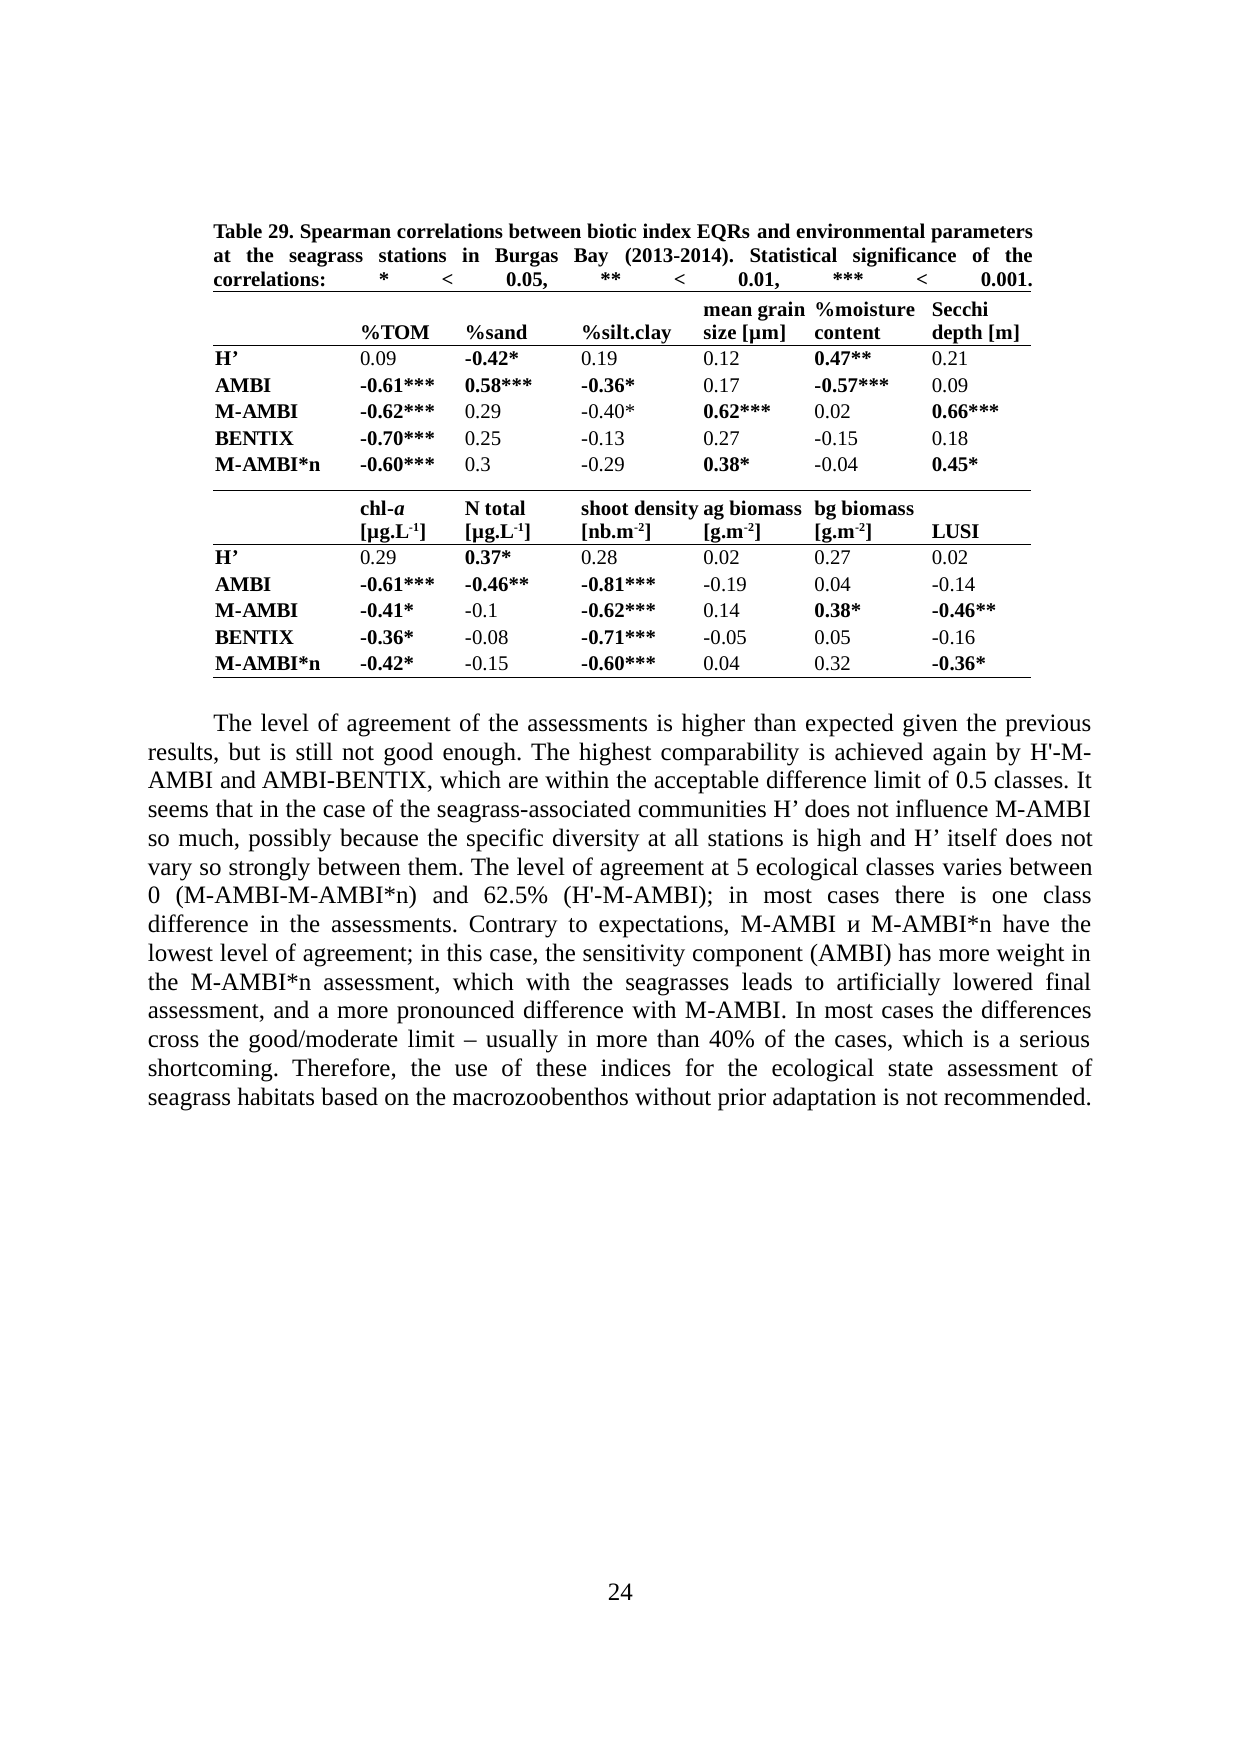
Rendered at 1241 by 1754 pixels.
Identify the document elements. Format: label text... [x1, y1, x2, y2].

text Table 29. Spearman correlations between biotic index EQRs and environmental parameters at the seagrass stations in Burgas Bay (2013-2014). Statistical significance of the correlations: * < 0.05, ** < 0.01, *** < 0.001. [213, 219, 1033, 679]
text The level of agreement of the assessments is higher than expected given the previous results, but is still not good enough. The highest comparability is achieved again by H'-M-AMBI and AMBI-BENTIX, which are within the acceptable difference limit of 0.5 classes. It seems that in the case of the seagrass-associated communities H’ does not influence M-AMBI so much, possibly because the specific diversity at all stations is high and H’ itself does not vary so strongly between them. The level of agreement at 5 ecological classes varies between 0 (M-AMBI-M-AMBI*n) and 62.5% (H'-M-AMBI); in most cases there is one class difference in the assessments. Contrary to expectations, M-AMBI и M-AMBI*n have the lowest level of agreement; in this case, the sensitivity component (AMBI) has more weight in the M-AMBI*n assessment, which with the seagrasses leads to artificially lowered final assessment, and a more pronounced difference with M-AMBI. In most cases the differences cross the good/moderate limit – usually in more than 40% of the cases, which is a serious shortcoming. Therefore, the use of these indices for the ecological state assessment of seagrass habitats based on the macrozoobenthos without prior adaptation is not recommended. [148, 708, 1093, 1111]
